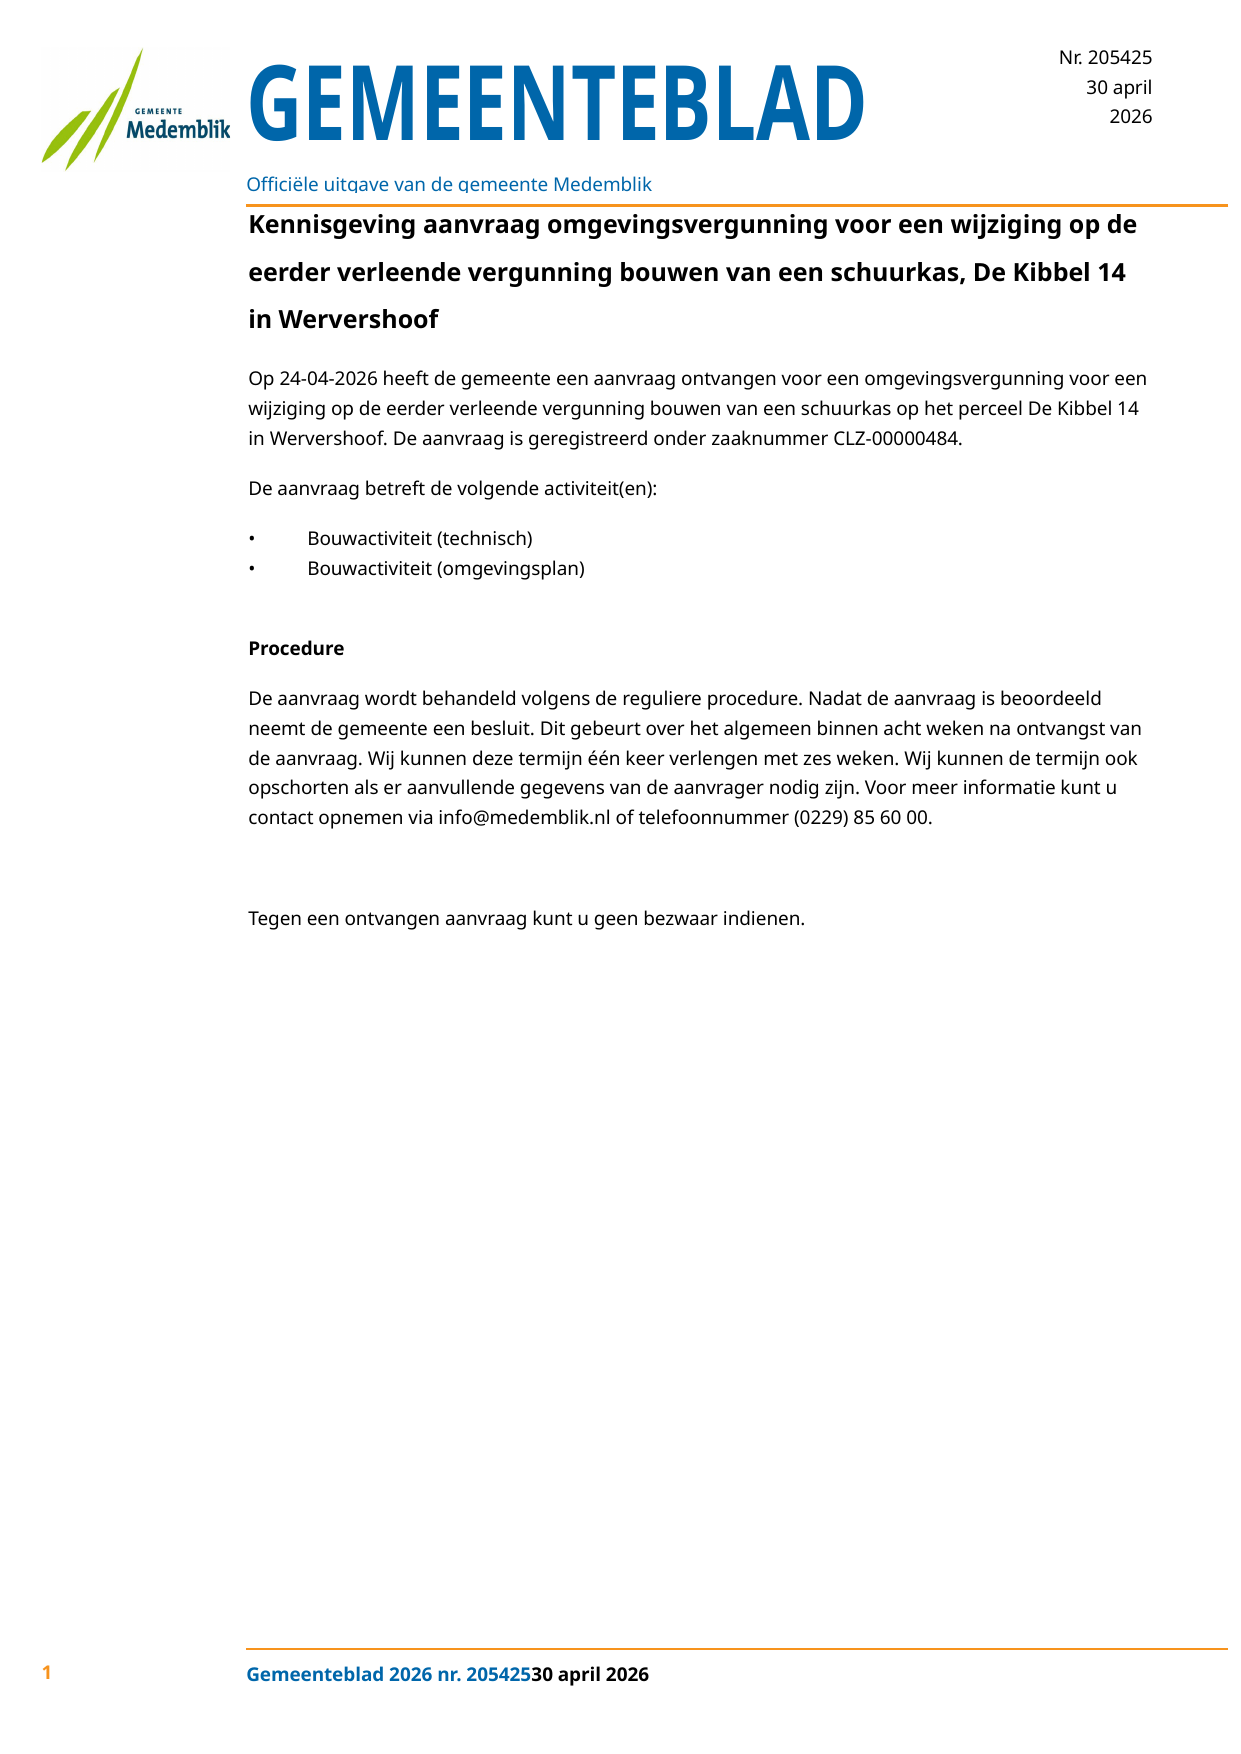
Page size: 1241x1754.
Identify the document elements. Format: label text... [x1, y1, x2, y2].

picture [41, 47, 231, 172]
list Bouwactiviteit (technisch) [248, 526, 1152, 551]
list Bouwactiviteit (omgevingsplan) [248, 555, 1152, 581]
text Procedure [248, 635, 1152, 661]
text De aanvraag betreft de volgende activiteit(en): [248, 475, 1152, 501]
text Op 24-04-2026 heeft de gemeente een aanvraag ontvangen voor een omgevingsvergunning voor een wijziging op de eerder verleende vergunning bouwen van een schuurkas op het perceel De Kibbel 14 in Wervershoof. De aanvraag is geregistreerd onder zaaknummer CLZ-00000484. [248, 366, 1152, 450]
text Kennisgeving aanvraag omgevingsvergunning voor een wijziging op de eerder verleende vergunning bouwen van een schuurkas, De Kibbel 14 in Wervershoof [248, 207, 1152, 336]
text Tegen een ontvangen aanvraag kunt u geen bezwaar indienen. [248, 905, 1152, 930]
text De aanvraag wordt behandeld volgens de reguliere procedure. Nadat de aanvraag is beoordeeld neemt de gemeente een besluit. Dit gebeurt over het algemeen binnen acht weken na ontvangst van de aanvraag. Wij kunnen deze termijn één keer verlengen met zes weken. Wij kunnen de termijn ook opschorten als er aanvullende gegevens van de aanvrager nodig zijn. Voor meer informatie kunt u contact opnemen via info@medemblik.nl of telefoonnummer (0229) 85 60 00. [248, 686, 1152, 829]
